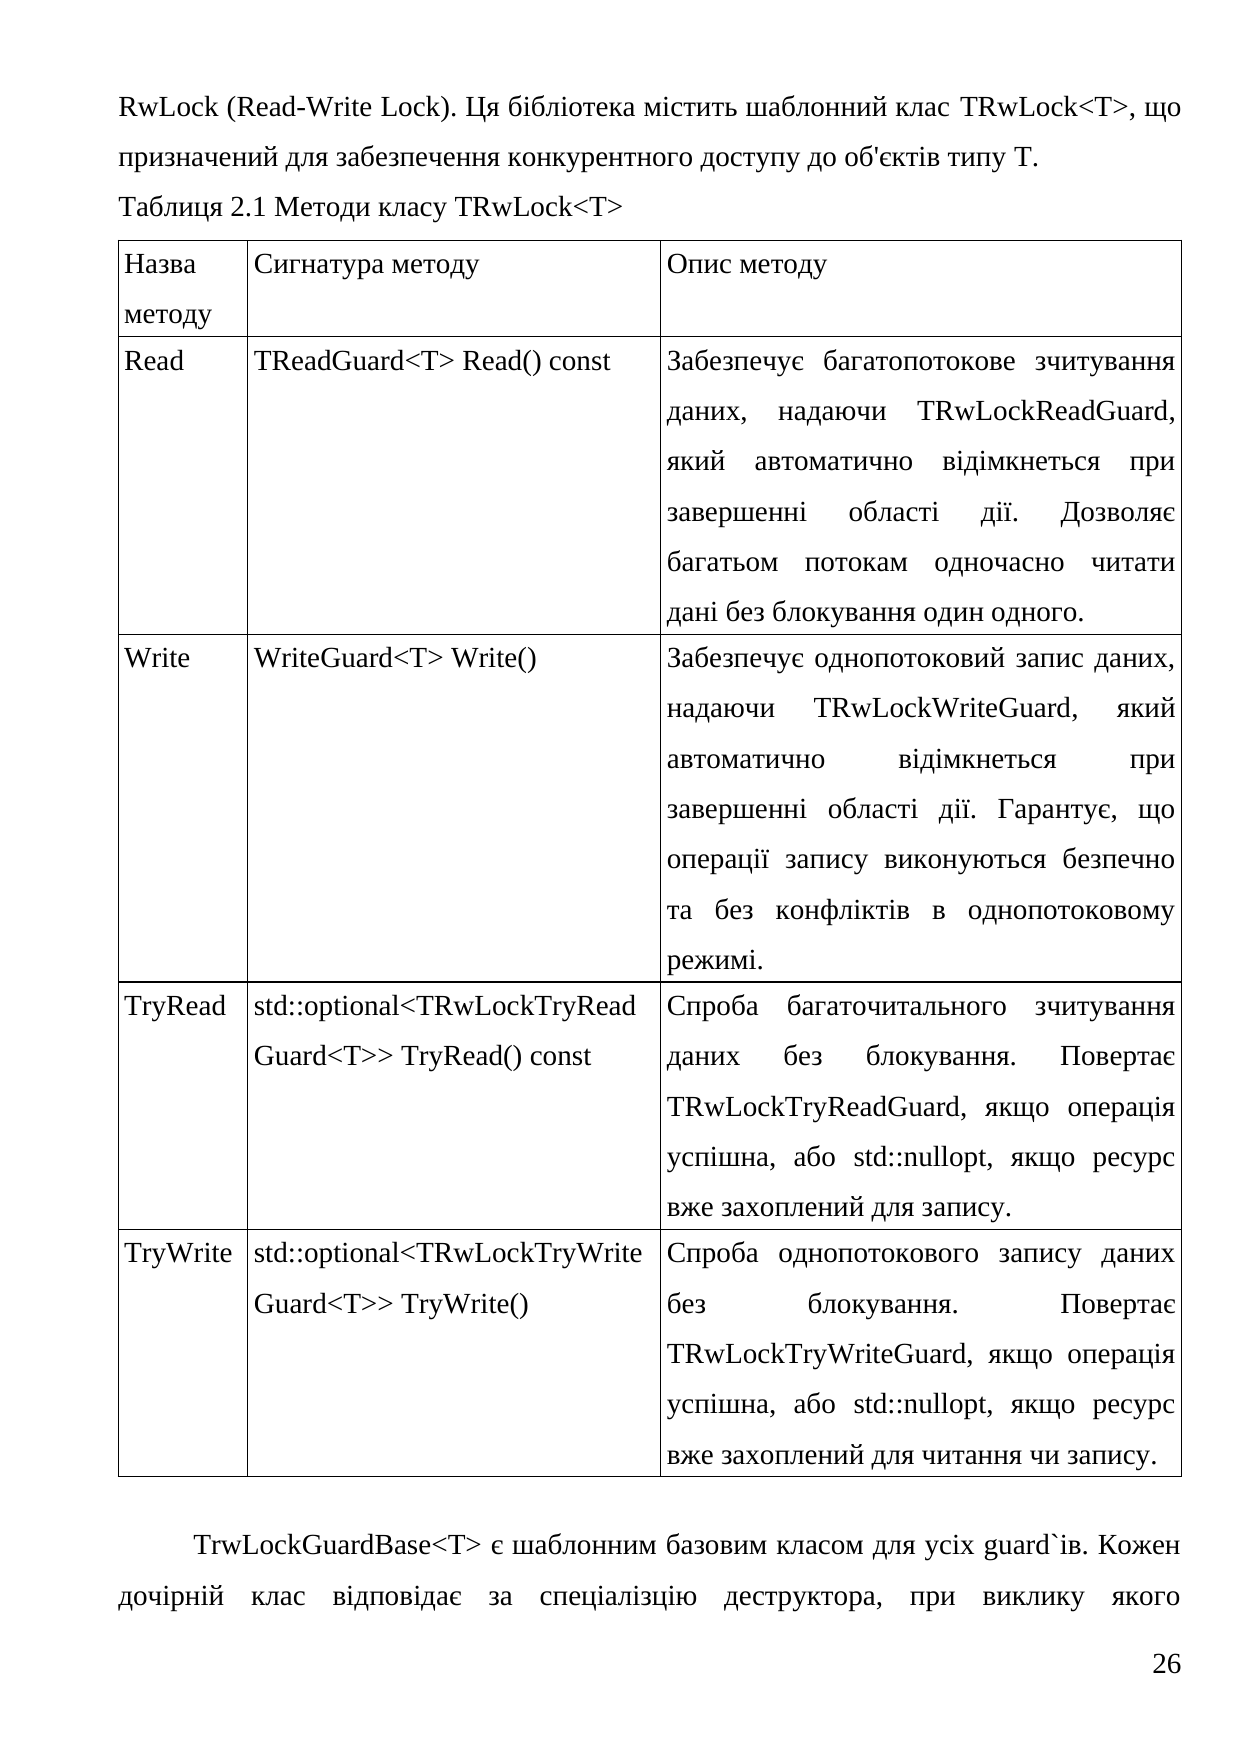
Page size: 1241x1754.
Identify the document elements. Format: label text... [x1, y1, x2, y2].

table_cell Спроба багаточитального зчитування даних без блокування. Повертає TRwLockTryReadGuard, якщо операція успішна, або std::nullopt, якщо ресурс вже захоплений для запису. [661, 983, 1181, 1229]
text TrwLockGuardBase<T> є шаблонним базовим класом для усіх guard`ів. Кожен дочірній клас відповідає за спеціалізцію деструктора, при виклику якого [118, 1527, 1181, 1611]
table_cell std::optional<TRwLockTryReadGuard<T>> TryRead() const [248, 983, 660, 1229]
table_cell Забезпечує багатопотокове зчитування даних, надаючи TRwLockReadGuard, який автоматично відімкнеться при завершенні області дії. Дозволяє багатьом потокам одночасно читати дані без блокування один одного. [661, 337, 1181, 633]
table_header Назва методу [119, 241, 247, 336]
table_cell TReadGuard<T> Read() const [248, 337, 660, 633]
table_cell Забезпечує однопотоковий запис даних, надаючи TRwLockWriteGuard, який автоматично відімкнеться при завершенні області дії. Гарантує, що операції запису виконуються безпечно та без конфліктів в однопотоковому режимі. [661, 635, 1181, 981]
table_cell Write [119, 635, 247, 981]
table_cell std::optional<TRwLockTryWriteGuard<T>> TryWrite() [248, 1230, 660, 1476]
table_header Сигнатура методу [248, 241, 660, 336]
table_cell Спроба однопотокового запису даних без блокування. Повертає TRwLockTryWriteGuard, якщо операція успішна, або std::nullopt, якщо ресурс вже захоплений для читання чи запису. [661, 1230, 1181, 1476]
list Методи класу TRwLock<T> [118, 189, 1181, 223]
table_header Опис методу [661, 241, 1181, 336]
table_cell WriteGuard<T> Write() [248, 635, 660, 981]
text RwLock (Read-Write Lock). Ця бібліотека містить шаблонний клас TRwLock<T>, що призначений для забезпечення конкурентного доступу до об'єктів типу T. [118, 89, 1181, 172]
table_cell Read [119, 337, 247, 633]
table_cell TryRead [119, 983, 247, 1229]
table_cell TryWrite [119, 1230, 247, 1476]
